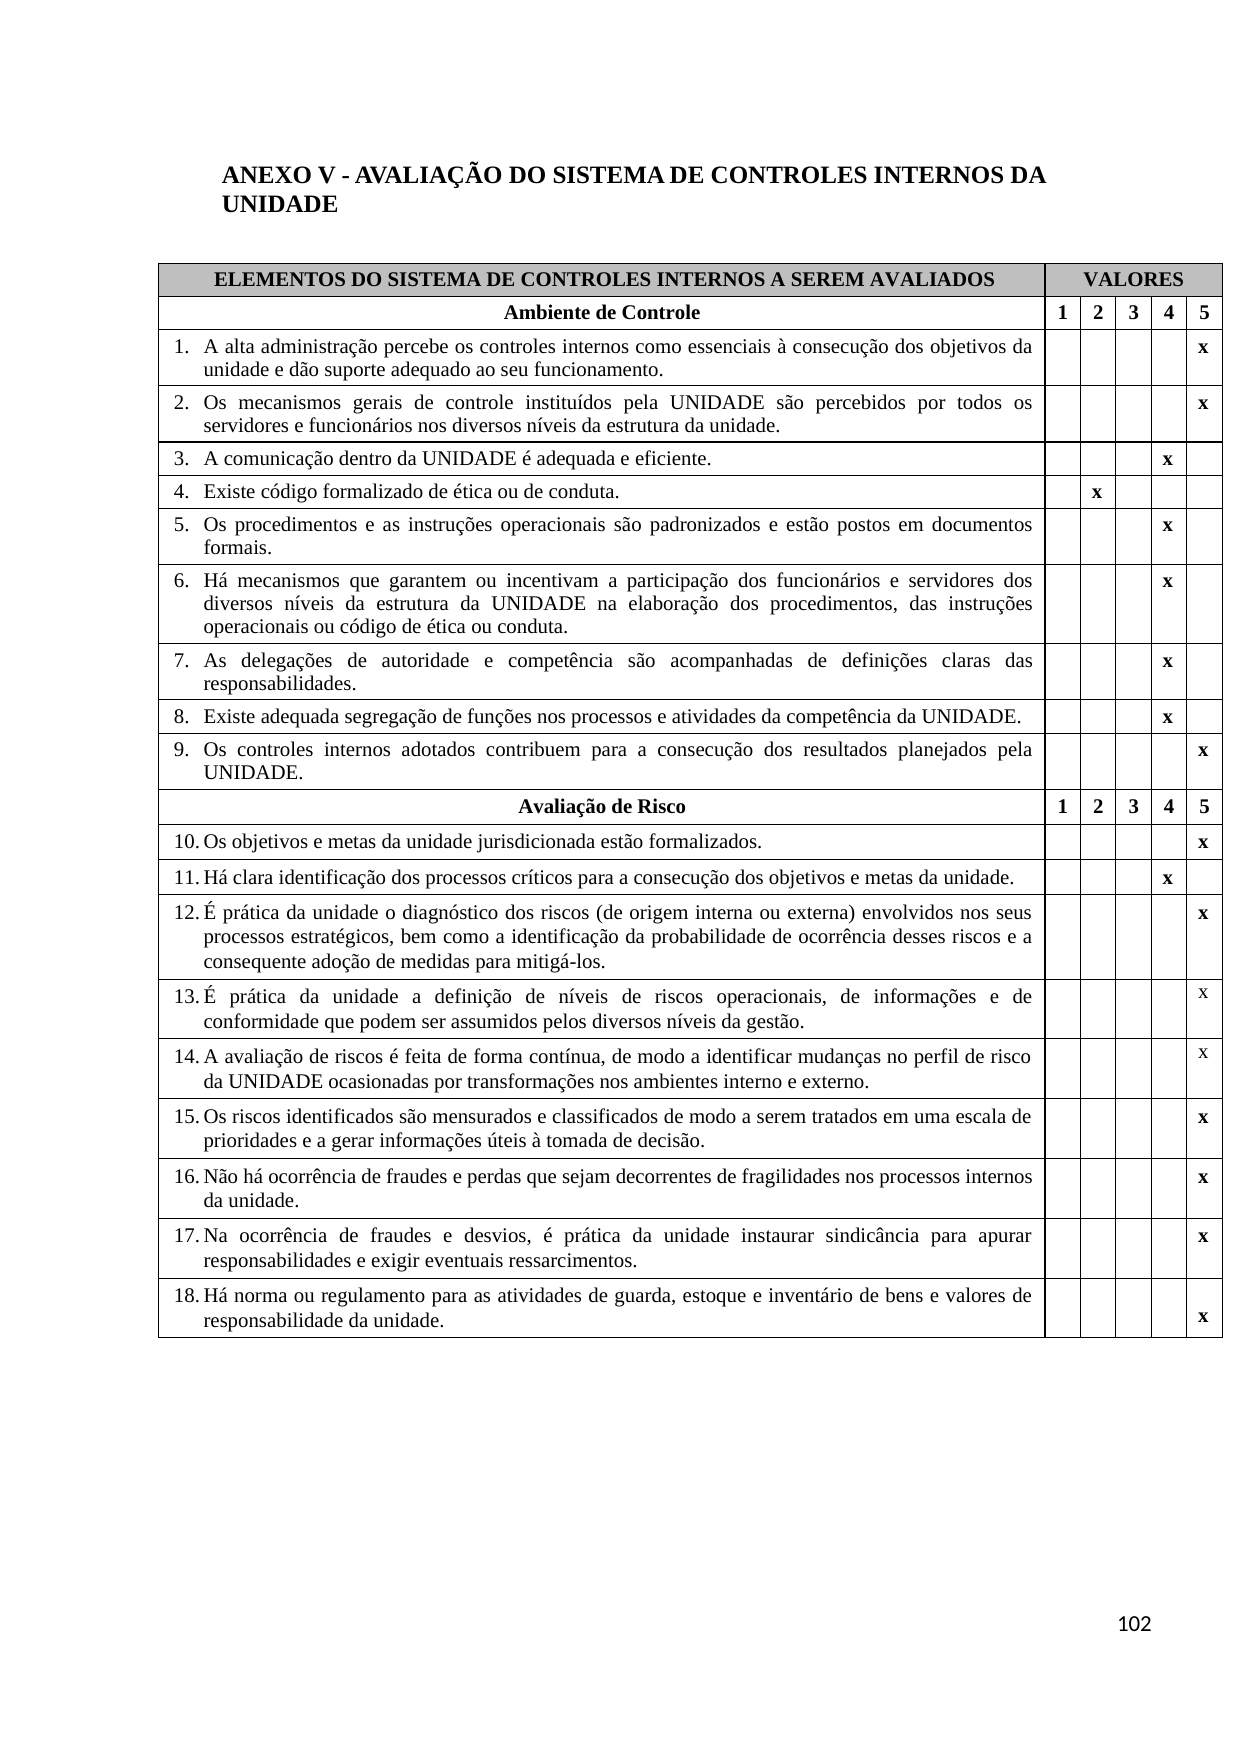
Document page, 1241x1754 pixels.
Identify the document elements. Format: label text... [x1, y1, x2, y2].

table_cell [1187, 644, 1222, 699]
table_cell 5. Os procedimentos e as instruções operacionais são padronizados e estão postos em documentos formais. [159, 509, 1044, 564]
table_cell 8. Existe adequada segregação de funções nos processos e atividades da competência da UNIDADE. [159, 700, 1044, 732]
table_cell [1081, 386, 1115, 441]
table_cell [1116, 509, 1151, 564]
table_cell [1081, 443, 1115, 474]
table_cell [1116, 860, 1151, 894]
table_cell x [1187, 386, 1222, 441]
table_cell [1081, 895, 1115, 978]
table_cell x [1187, 825, 1222, 859]
table_cell [1152, 980, 1186, 1038]
table_cell 3 [1116, 790, 1151, 824]
table_cell [1116, 825, 1151, 859]
table_cell 12. É prática da unidade o diagnóstico dos riscos (de origem interna ou externa) envolvidos nos seus processos estratégicos, bem como a identificação da probabilidade de ocorrência desses riscos e a consequente adoção de medidas para mitigá-los. [159, 895, 1044, 978]
table_cell [1152, 895, 1186, 978]
table_cell [1116, 1039, 1151, 1098]
table_cell 1 [1046, 297, 1080, 329]
table_cell x [1187, 895, 1222, 978]
table_cell [1046, 700, 1080, 732]
table_cell 16. Não há ocorrência de fraudes e perdas que sejam decorrentes de fragilidades nos processos internos da unidade. [159, 1159, 1044, 1218]
table_cell x [1152, 644, 1186, 699]
table_cell VALORES [1046, 264, 1222, 296]
table_cell 4 [1152, 297, 1186, 329]
table_cell [1116, 1159, 1151, 1218]
table_cell 11. Há clara identificação dos processos críticos para a consecução dos objetivos e metas da unidade. [159, 860, 1044, 894]
table_cell 2 [1081, 790, 1115, 824]
table_cell [1116, 565, 1151, 643]
table_cell [1081, 509, 1115, 564]
table_cell [1046, 860, 1080, 894]
table_cell 14. A avaliação de riscos é feita de forma contínua, de modo a identificar mudanças no perfil de risco da UNIDADE ocasionadas por transformações nos ambientes interno e externo. [159, 1039, 1044, 1098]
table_cell [1152, 1279, 1186, 1337]
table_cell [1046, 476, 1080, 508]
table_cell [1187, 443, 1222, 474]
table_cell [1081, 1219, 1115, 1277]
table_cell [1116, 1279, 1151, 1337]
table_cell [1046, 895, 1080, 978]
table_cell [1081, 1279, 1115, 1337]
table_cell 6. Há mecanismos que garantem ou incentivam a participação dos funcionários e servidores dos diversos níveis da estrutura da UNIDADE na elaboração dos procedimentos, das instruções operacionais ou código de ética ou conduta. [159, 565, 1044, 643]
table_cell [1152, 1039, 1186, 1098]
table_cell [1152, 330, 1186, 385]
table_cell [1116, 386, 1151, 441]
table_cell [1046, 330, 1080, 385]
table_cell [1046, 386, 1080, 441]
table_cell [1081, 980, 1115, 1038]
table_cell [1116, 644, 1151, 699]
table_cell 5 [1187, 790, 1222, 824]
table_cell [1081, 644, 1115, 699]
table_cell [1187, 860, 1222, 894]
table_cell [1081, 860, 1115, 894]
table_cell [1046, 825, 1080, 859]
table_cell 2 [1081, 297, 1115, 329]
table_cell [1081, 1159, 1115, 1218]
table_header [1045, 239, 1222, 263]
table_cell [1081, 825, 1115, 859]
table_cell [1116, 895, 1151, 978]
table_cell [1046, 734, 1080, 788]
table_cell [1081, 565, 1115, 643]
table_cell [1046, 1219, 1080, 1277]
table_cell [1081, 734, 1115, 788]
table_cell x [1187, 1279, 1222, 1337]
table_cell 15. Os riscos identificados são mensurados e classificados de modo a serem tratados em uma escala de prioridades e a gerar informações úteis à tomada de decisão. [159, 1099, 1044, 1158]
table_cell [1081, 1099, 1115, 1158]
table_cell 4 [1152, 790, 1186, 824]
table_cell x [1187, 330, 1222, 385]
table_cell [1116, 476, 1151, 508]
table_cell 13. É prática da unidade a definição de níveis de riscos operacionais, de informações e de conformidade que podem ser assumidos pelos diversos níveis da gestão. [159, 980, 1044, 1038]
table_cell x [1187, 1039, 1222, 1098]
table_cell [1116, 330, 1151, 385]
table_cell [1152, 734, 1186, 788]
table_cell x [1187, 734, 1222, 788]
table_cell [1046, 565, 1080, 643]
table_cell x [1187, 1159, 1222, 1218]
table_cell [1046, 1159, 1080, 1218]
table_cell x [1187, 1219, 1222, 1277]
table_cell [1116, 734, 1151, 788]
table_cell 1 [1046, 790, 1080, 824]
table_cell 2. Os mecanismos gerais de controle instituídos pela UNIDADE são percebidos por todos os servidores e funcionários nos diversos níveis da estrutura da unidade. [159, 386, 1044, 441]
table_cell 10. Os objetivos e metas da unidade jurisdicionada estão formalizados. [159, 825, 1044, 859]
table_cell 5 [1187, 297, 1222, 329]
table_cell x [1152, 565, 1186, 643]
table_cell Avaliação de Risco [159, 790, 1044, 824]
table_cell x [1152, 443, 1186, 474]
table_header [159, 239, 1045, 263]
table_cell [1081, 700, 1115, 732]
table_cell 3. A comunicação dentro da UNIDADE é adequada e eficiente. [159, 443, 1044, 474]
table_cell x [1187, 980, 1222, 1038]
table_cell x [1187, 1099, 1222, 1158]
table_cell [1187, 509, 1222, 564]
table_cell [1081, 330, 1115, 385]
table_cell 4. Existe código formalizado de ética ou de conduta. [159, 476, 1044, 508]
table_cell [1116, 1099, 1151, 1158]
table_cell [1046, 1099, 1080, 1158]
table_cell [1187, 565, 1222, 643]
table_cell x [1081, 476, 1115, 508]
table_cell x [1152, 700, 1186, 732]
table_cell [1046, 980, 1080, 1038]
table_cell x [1152, 860, 1186, 894]
table_cell [1081, 1039, 1115, 1098]
text ANEXO V - AVALIAÇÃO DO SISTEMA DE CONTROLES INTERNOS DA UNIDADE [222, 160, 1152, 218]
table_cell [1116, 700, 1151, 732]
table_cell 7. As delegações de autoridade e competência são acompanhadas de definições claras das responsabilidades. [159, 644, 1044, 699]
table_cell [1152, 1099, 1186, 1158]
table_cell 1. A alta administração percebe os controles internos como essenciais à consecução dos objetivos da unidade e dão suporte adequado ao seu funcionamento. [159, 330, 1044, 385]
table_cell 9. Os controles internos adotados contribuem para a consecução dos resultados planejados pela UNIDADE. [159, 734, 1044, 788]
table_cell [1116, 443, 1151, 474]
table_cell [1152, 1159, 1186, 1218]
table_cell [1152, 476, 1186, 508]
table_cell [1046, 443, 1080, 474]
table_cell ELEMENTOS DO SISTEMA DE CONTROLES INTERNOS A SEREM AVALIADOS [159, 264, 1044, 296]
table_cell 3 [1116, 297, 1151, 329]
table_cell [1116, 980, 1151, 1038]
table_cell [1152, 1219, 1186, 1277]
table_cell [1152, 386, 1186, 441]
table_cell 18. Há norma ou regulamento para as atividades de guarda, estoque e inventário de bens e valores de responsabilidade da unidade. [159, 1279, 1044, 1337]
table_cell [1046, 1039, 1080, 1098]
table_cell [1152, 825, 1186, 859]
table_cell [1046, 509, 1080, 564]
table_cell [1187, 476, 1222, 508]
table_cell x [1152, 509, 1186, 564]
table_cell [1046, 644, 1080, 699]
table_cell 17. Na ocorrência de fraudes e desvios, é prática da unidade instaurar sindicância para apurar responsabilidades e exigir eventuais ressarcimentos. [159, 1219, 1044, 1277]
table_cell [1116, 1219, 1151, 1277]
table_cell [1046, 1279, 1080, 1337]
table_cell Ambiente de Controle [159, 297, 1044, 329]
table_cell [1187, 700, 1222, 732]
